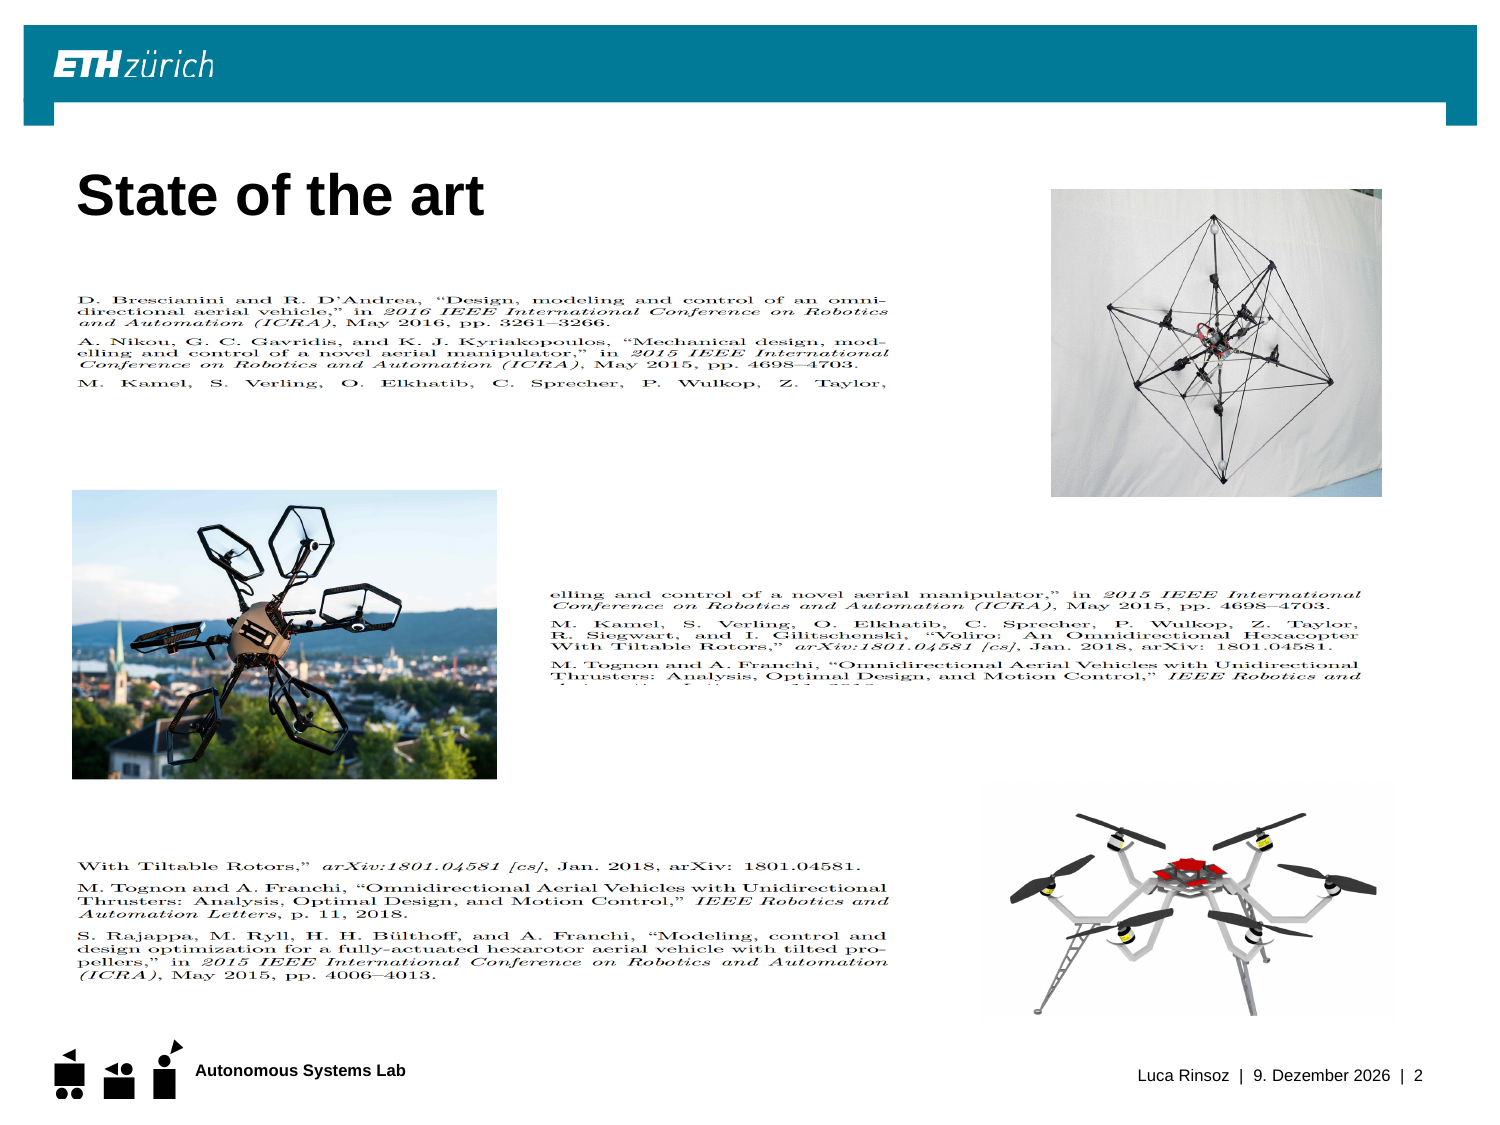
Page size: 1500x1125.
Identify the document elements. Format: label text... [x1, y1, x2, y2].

picture [71, 292, 910, 390]
picture [544, 590, 1382, 685]
picture [980, 779, 1395, 1022]
title State of the art [53, 101, 1447, 290]
picture [1051, 189, 1382, 497]
picture [71, 862, 910, 981]
picture [72, 489, 497, 780]
